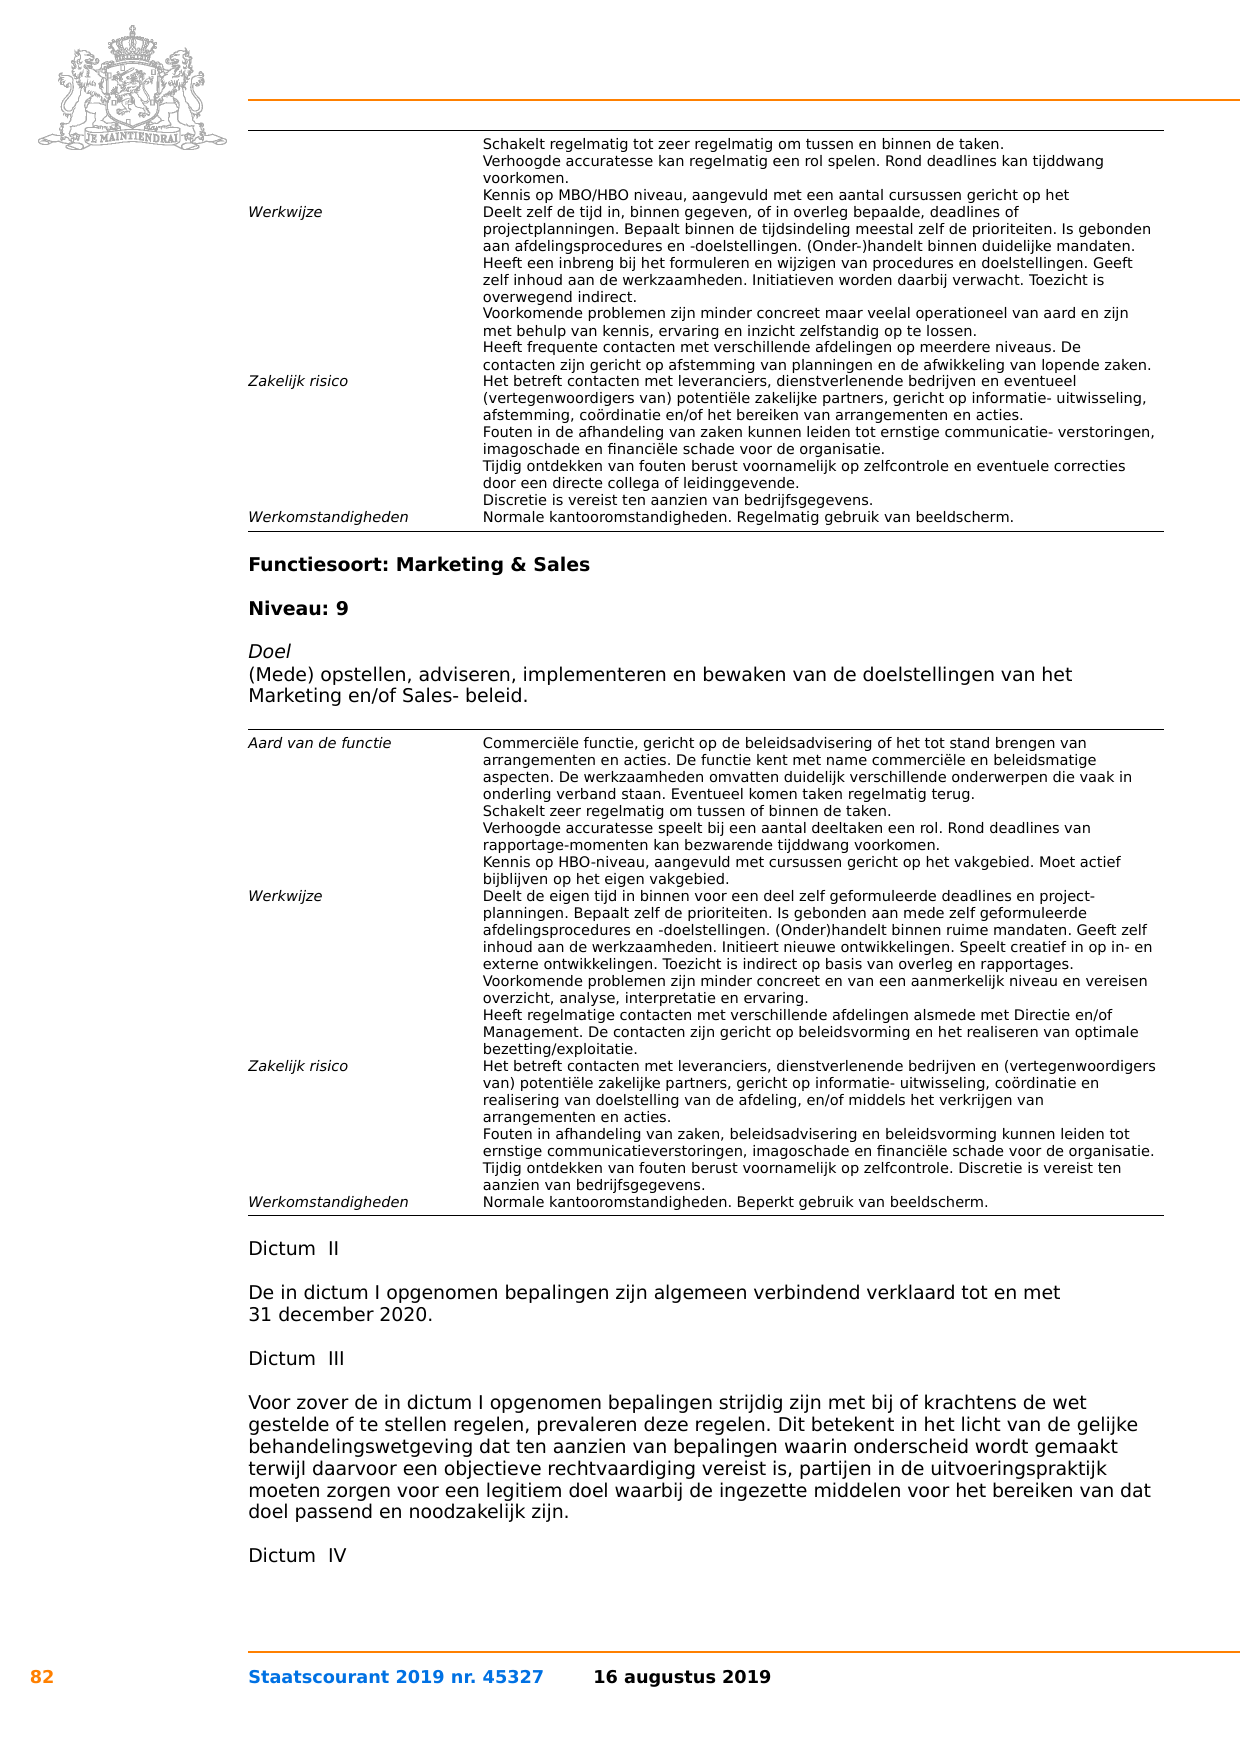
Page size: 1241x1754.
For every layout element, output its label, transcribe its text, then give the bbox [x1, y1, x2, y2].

table_cell Werkomstandigheden [248, 1194, 477, 1215]
table_cell Deelt zelf de tijd in, binnen gegeven, of in overleg bepaalde, deadlines of projectplanningen. Bepaalt binnen de tijdsindeling meestal zelf de prioriteiten. Is gebonden aan afdelingsprocedures en -doelstellingen. (Onder-)handelt binnen duidelijke mandaten. Heeft een inbreng bij het formuleren en wijzigen van procedures en doelstellingen. Geeft zelf inhoud aan de werkzaamheden. Initiatieven worden daarbij verwacht. Toezicht is overwegend indirect. Voorkomende problemen zijn minder concreet maar veelal operationeel van aard en zijn met behulp van kennis, ervaring en inzicht zelfstandig op te lossen. Heeft frequente contacten met verschillende afdelingen op meerdere niveaus. De contacten zijn gericht op afstemming van planningen en de afwikkeling van lopende zaken. [477, 204, 1163, 373]
text Doel [248, 641, 1163, 663]
text Dictum III [248, 1348, 1163, 1370]
table_header Commerciële functie, gericht op de beleidsadvisering of het tot stand brengen van arrangementen en acties. De functie kent met name commerciële en beleidsmatige aspecten. De werkzaamheden omvatten duidelijk verschillende onderwerpen die vaak in onderling verband staan. Eventueel komen taken regelmatig terug. Schakelt zeer regelmatig om tussen of binnen de taken. Verhoogde accuratesse speelt bij een aantal deeltaken een rol. Rond deadlines van rapportage-momenten kan bezwarende tijddwang voorkomen. Kennis op HBO-niveau, aangevuld met cursussen gericht op het vakgebied. Moet actief bijblijven op het eigen vakgebied. [477, 730, 1163, 888]
table_cell Werkwijze [248, 204, 477, 373]
table_cell Het betreft contacten met leveranciers, dienstverlenende bedrijven en (vertegenwoordigers van) potentiële zakelijke partners, gericht op informatie- uitwisseling, coördinatie en realisering van doelstelling van de afdeling, en/of middels het verkrijgen van arrangementen en acties. Fouten in afhandeling van zaken, beleidsadvisering en beleidsvorming kunnen leiden tot ernstige communicatieverstoringen, imagoschade en financiële schade voor de organisatie. Tijdig ontdekken van fouten berust voornamelijk op zelfcontrole. Discretie is vereist ten aanzien van bedrijfsgegevens. [477, 1058, 1163, 1193]
subtitle Niveau: 9 [248, 598, 1163, 619]
picture [38, 25, 227, 150]
table_cell Zakelijk risico [248, 1058, 477, 1193]
table_cell Werkomstandigheden [248, 509, 477, 531]
table_cell Normale kantooromstandigheden. Beperkt gebruik van beeldscherm. [477, 1194, 1163, 1215]
subtitle Functiesoort: Marketing & Sales [248, 554, 1163, 576]
table_cell Het betreft contacten met leveranciers, dienstverlenende bedrijven en eventueel (vertegenwoordigers van) potentiële zakelijke partners, gericht op informatie- uitwisseling, afstemming, coördinatie en/of het bereiken van arrangementen en acties. Fouten in de afhandeling van zaken kunnen leiden tot ernstige communicatie- verstoringen, imagoschade en financiële schade voor de organisatie. Tijdig ontdekken van fouten berust voornamelijk op zelfcontrole en eventuele correcties door een directe collega of leidinggevende. Discretie is vereist ten aanzien van bedrijfsgegevens. [477, 373, 1163, 509]
text (Mede) opstellen, adviseren, implementeren en bewaken van de doelstellingen van het Marketing en/of Sales- beleid. [248, 663, 1163, 707]
text Dictum IV [248, 1545, 1163, 1567]
table_cell Zakelijk risico [248, 373, 477, 509]
table_cell Deelt de eigen tijd in binnen voor een deel zelf geformuleerde deadlines en project-planningen. Bepaalt zelf de prioriteiten. Is gebonden aan mede zelf geformuleerde afdelingsprocedures en -doelstellingen. (Onder)handelt binnen ruime mandaten. Geeft zelf inhoud aan de werkzaamheden. Initieert nieuwe ontwikkelingen. Speelt creatief in op in- en externe ontwikkelingen. Toezicht is indirect op basis van overleg en rapportages. Voorkomende problemen zijn minder concreet en van een aanmerkelijk niveau en vereisen overzicht, analyse, interpretatie en ervaring. Heeft regelmatige contacten met verschillende afdelingen alsmede met Directie en/of Management. De contacten zijn gericht op beleidsvorming en het realiseren van optimale bezetting/exploitatie. [477, 888, 1163, 1058]
table_header Aard van de functie [248, 730, 477, 888]
table_header [248, 131, 477, 203]
text Voor zover de in dictum I opgenomen bepalingen strijdig zijn met bij of krachtens de wet gestelde of te stellen regelen, prevaleren deze regelen. Dit betekent in het licht van de gelijke behandelingswetgeving dat ten aanzien van bepalingen waarin onderscheid wordt gemaakt terwijl daarvoor een objectieve rechtvaardiging vereist is, partijen in de uitvoeringspraktijk moeten zorgen voor een legitiem doel waarbij de ingezette middelen voor het bereiken van dat doel passend en noodzakelijk zijn. [248, 1392, 1163, 1523]
table_cell Normale kantooromstandigheden. Regelmatig gebruik van beeldscherm. [477, 509, 1163, 531]
table_cell Werkwijze [248, 888, 477, 1058]
text De in dictum I opgenomen bepalingen zijn algemeen verbindend verklaard tot en met 31 december 2020. [248, 1282, 1163, 1326]
text Dictum II [248, 1238, 1163, 1260]
table_header Schakelt regelmatig tot zeer regelmatig om tussen en binnen de taken. Verhoogde accuratesse kan regelmatig een rol spelen. Rond deadlines kan tijddwang voorkomen. Kennis op MBO/HBO niveau, aangevuld met een aantal cursussen gericht op het [477, 131, 1163, 203]
